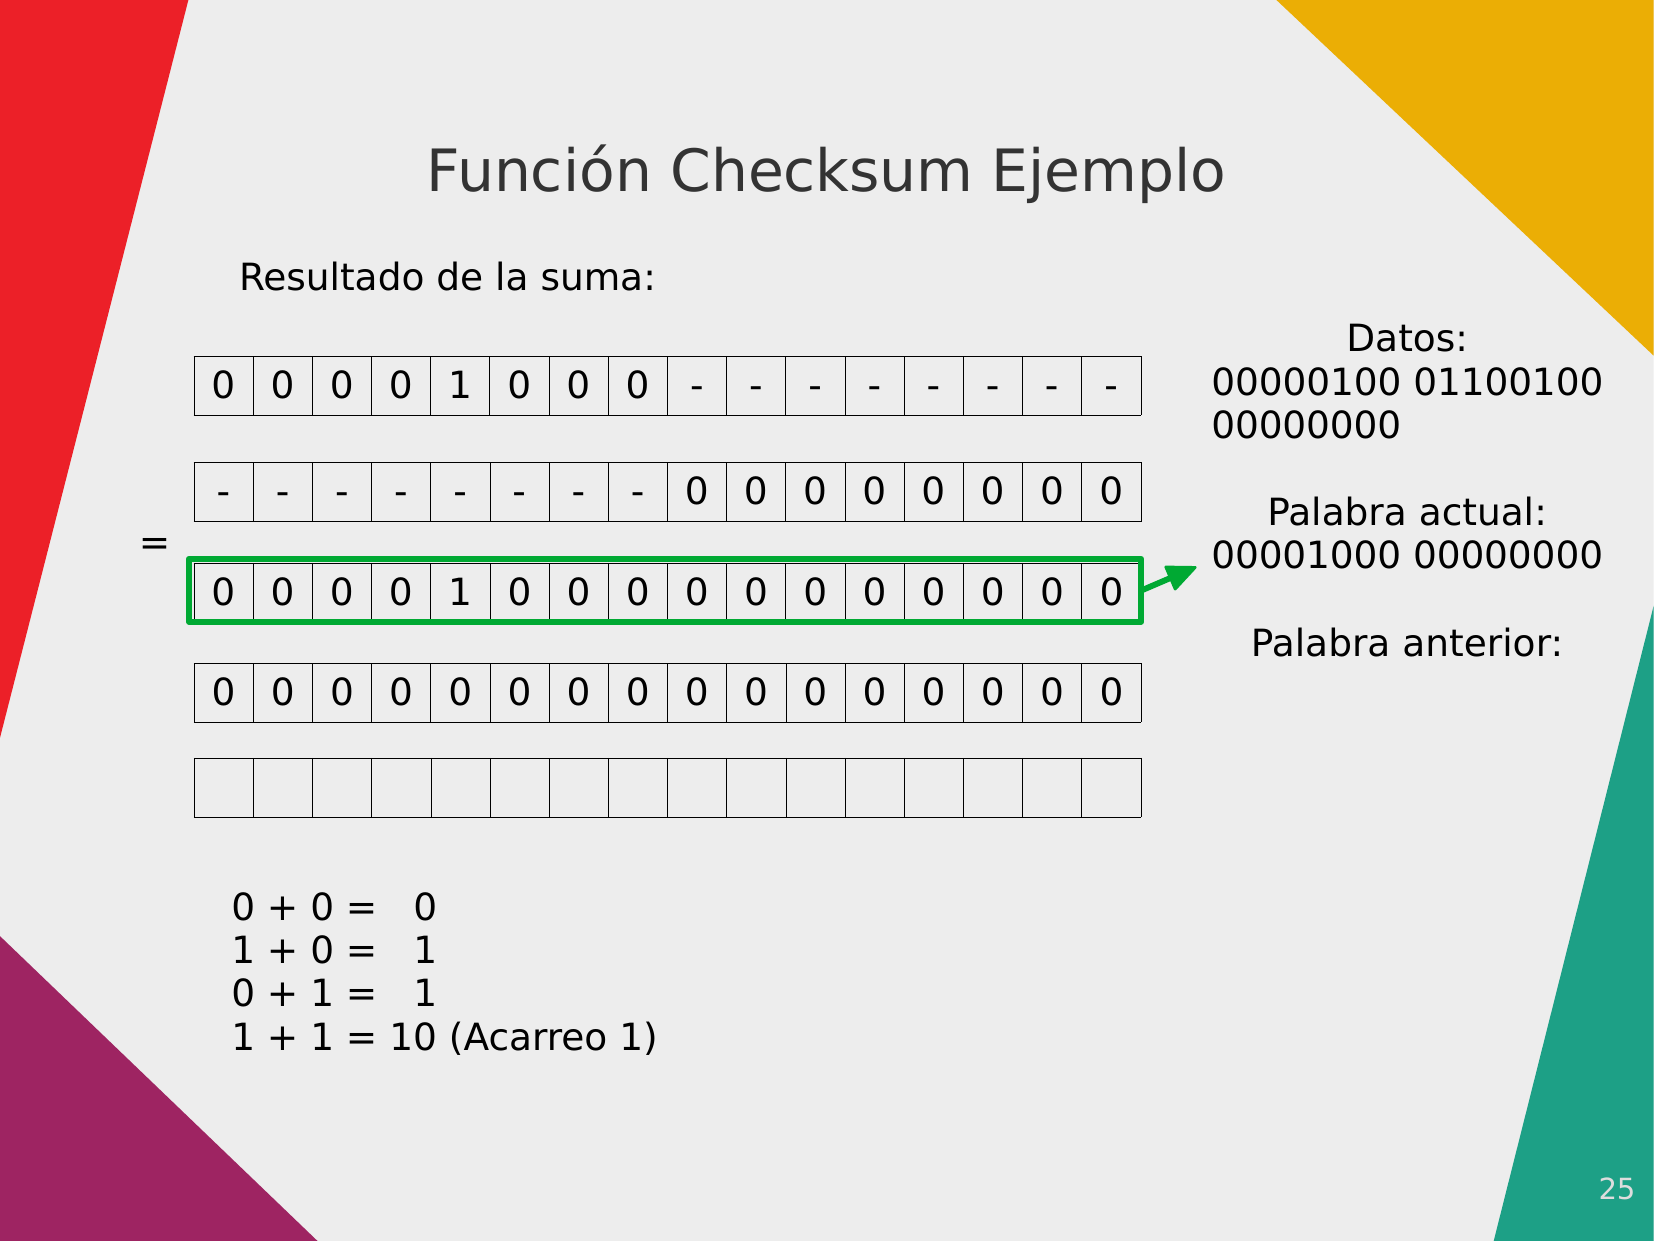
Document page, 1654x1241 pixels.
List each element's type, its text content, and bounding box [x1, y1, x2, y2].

table_header 0 [372, 564, 430, 619]
table_header [787, 759, 845, 817]
table_header 0 [1023, 564, 1081, 619]
table_header 0 [786, 463, 845, 521]
table_header - [491, 463, 549, 521]
table_header 0 [905, 564, 963, 619]
table_header 0 [254, 564, 312, 619]
table_header 0 [964, 664, 1022, 722]
table_header 0 [668, 564, 726, 619]
table_header 0 [313, 357, 371, 415]
table_header - [431, 463, 490, 521]
table_header [432, 759, 490, 817]
table_header 0 [905, 664, 963, 722]
table_header [254, 759, 312, 817]
table_header [491, 759, 549, 817]
text_box Resultado de la suma: [224, 248, 672, 307]
table_header 0 [550, 664, 608, 722]
table_header [195, 759, 253, 817]
table_header 0 [431, 664, 490, 722]
table_header 0 [1082, 664, 1141, 722]
table_header 0 [846, 463, 904, 521]
table_header 0 [1082, 564, 1138, 619]
table_header [727, 759, 786, 817]
table_header [1082, 759, 1141, 817]
table_header - [254, 463, 312, 521]
table_header 0 [786, 564, 845, 619]
table_header 0 [491, 564, 549, 619]
table_header [1023, 759, 1081, 817]
table_header - [727, 357, 785, 415]
table_header 0 [195, 664, 253, 722]
table_header - [609, 463, 667, 521]
table_header [964, 759, 1022, 817]
text_box Datos: 00000100 01100100 00000000 Palabra actual: 00001000 00000000 Palabra anterior: [1196, 309, 1619, 1021]
table_header 0 [195, 357, 253, 415]
table_header 1 [431, 564, 490, 619]
table_header - [964, 357, 1022, 415]
table_header - [313, 463, 371, 521]
table_header 0 [727, 463, 785, 521]
title Función Checksum Ejemplo [114, 73, 1539, 271]
table_header 0 [609, 664, 667, 722]
table_header 1 [431, 357, 489, 415]
table_header - [668, 357, 726, 415]
table_header 0 [372, 664, 430, 722]
table_header - [786, 357, 845, 415]
table_header 0 [964, 463, 1022, 521]
table_header 0 [1023, 463, 1081, 521]
table_header - [195, 463, 253, 521]
table_header 0 [550, 357, 608, 415]
table_header 0 [372, 357, 430, 415]
table_header - [372, 463, 430, 521]
table_header 0 [1023, 664, 1081, 722]
table_header - [1082, 357, 1141, 415]
text_box 0 + 0 = 0 1 + 0 = 1 0 + 1 = 1 1 + 1 = 10 (Acarreo 1) [216, 877, 674, 1067]
table_header 0 [905, 463, 963, 521]
table_header 0 [846, 564, 904, 619]
table_header 0 [550, 564, 608, 619]
table_header 0 [254, 664, 312, 722]
table_header [609, 759, 667, 817]
table_header 0 [254, 357, 312, 415]
table_header 0 [313, 664, 371, 722]
table_header 0 [195, 564, 253, 619]
table_header 0 [491, 664, 549, 722]
table_header 0 [1082, 463, 1141, 521]
table_header 0 [668, 664, 726, 722]
table_header 0 [609, 564, 667, 619]
table_header - [1023, 357, 1081, 415]
table_header 0 [787, 664, 845, 722]
table_header 0 [964, 564, 1022, 619]
table_header 0 [727, 564, 785, 619]
table_header 0 [846, 664, 904, 722]
table_header [550, 759, 608, 817]
table_header 0 [313, 564, 371, 619]
table_header [372, 759, 431, 817]
table_header [905, 759, 963, 817]
table_header [313, 759, 371, 817]
table_header 0 [727, 664, 786, 722]
table_header - [550, 463, 608, 521]
table_header 0 [609, 357, 667, 415]
table_header [668, 759, 726, 817]
table_header 0 [668, 463, 726, 521]
table_header - [905, 357, 963, 415]
table_header 0 [490, 357, 549, 415]
text_box = [124, 513, 186, 573]
table_header [846, 759, 904, 817]
table_header - [846, 357, 904, 415]
